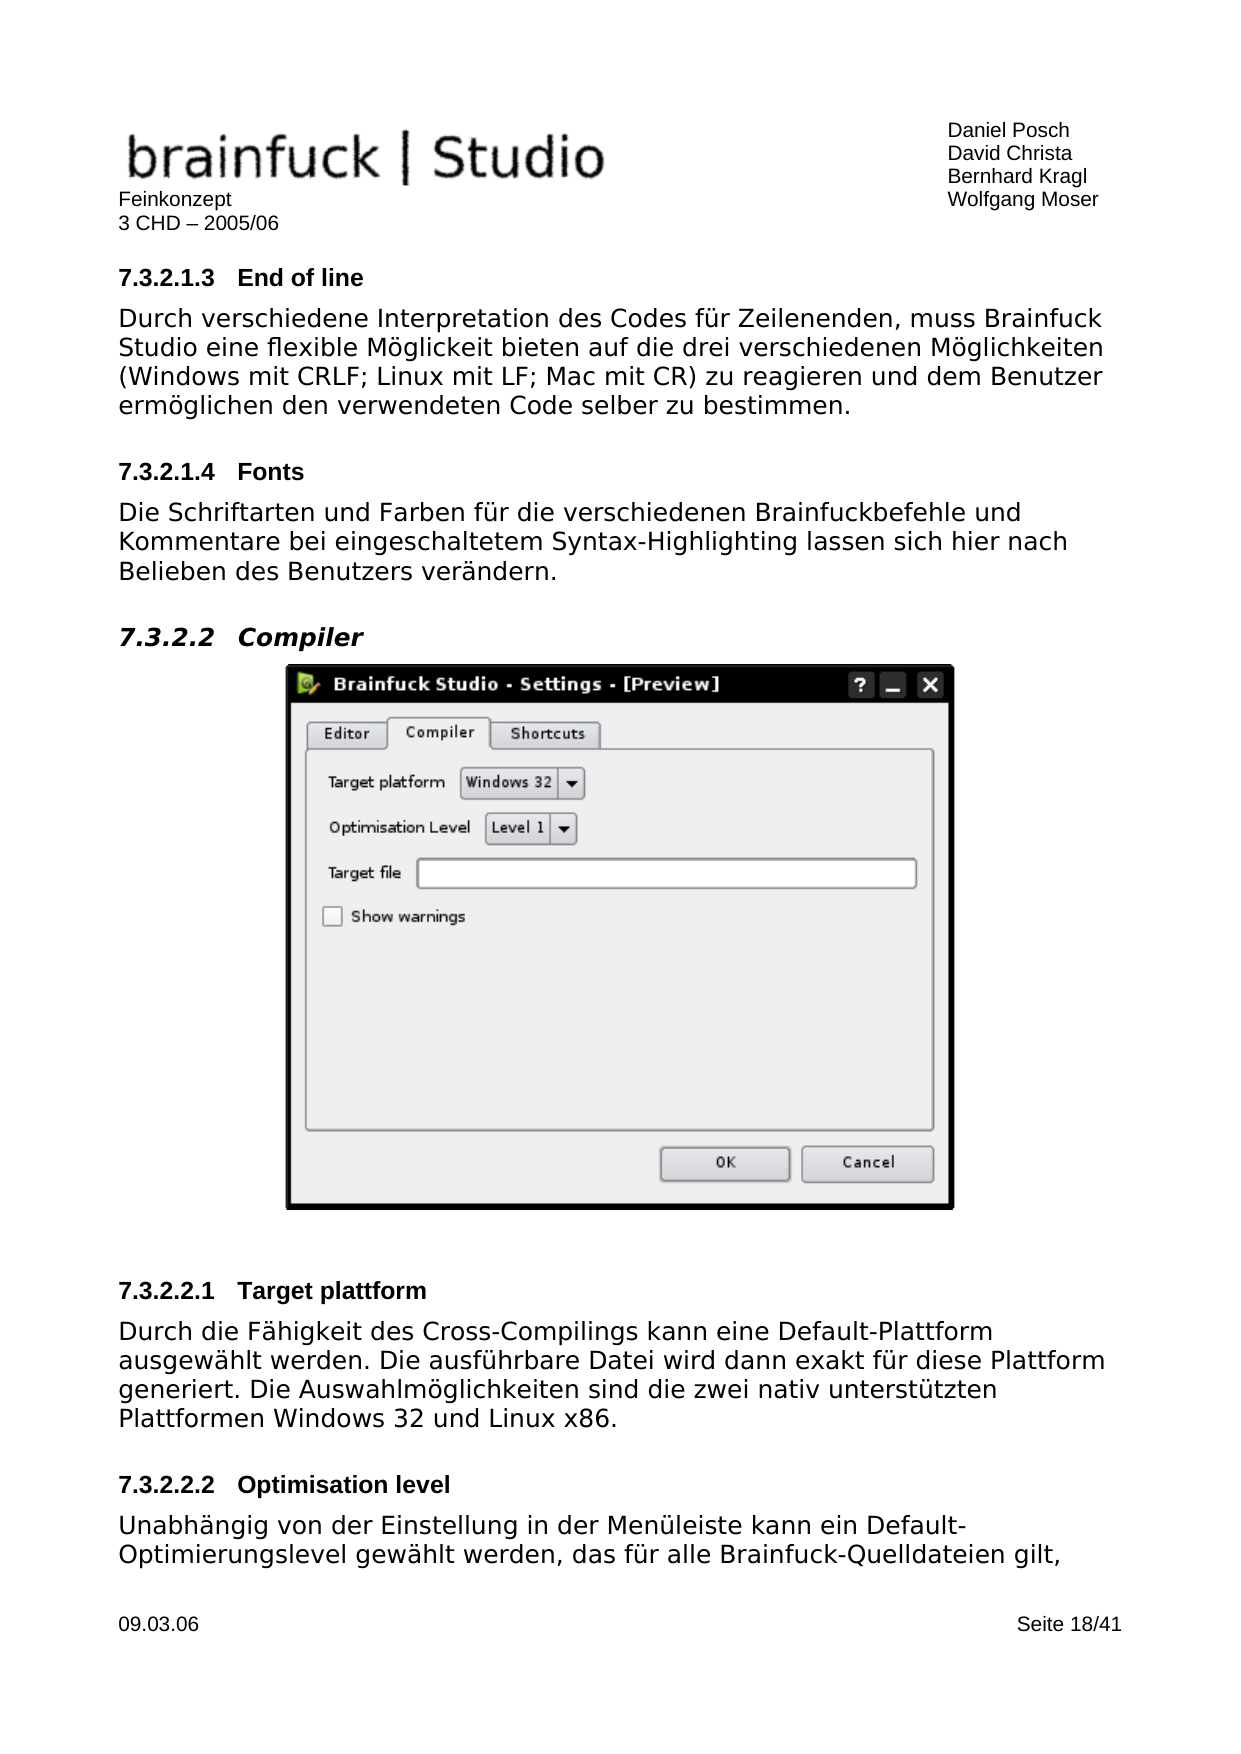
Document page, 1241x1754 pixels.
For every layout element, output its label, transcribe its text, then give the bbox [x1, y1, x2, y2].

picture [118, 118, 609, 187]
text Die Schriftarten und Farben für die verschiedenen Brainfuckbefehle und Kommentare bei eingeschaltetem Syntax-Highlighting lassen sich hier nach Belieben des Benutzers verändern. [118, 498, 1122, 586]
picture [285, 664, 955, 1210]
subtitle Compiler [118, 623, 1122, 652]
text Durch die Fähigkeit des Cross-Compilings kann eine Default-Plattform ausgewählt werden. Die ausführbare Datei wird dann exakt für diese Plattform generiert. Die Auswahlmöglichkeiten sind die zwei nativ unterstützten Plattformen Windows 32 und Linux x86. [118, 1317, 1122, 1433]
text Durch verschiedene Interpretation des Codes für Zeilenenden, muss Brainfuck Studio eine flexible Möglickeit bieten auf die drei verschiedenen Möglichkeiten (Windows mit CRLF; Linux mit LF; Mac mit CR) zu reagieren und dem Benutzer ermöglichen den verwendeten Code selber zu bestimmen. [118, 304, 1122, 421]
subtitle Fonts [118, 458, 1122, 486]
text Unabhängig von der Einstellung in der Menüleiste kann ein Default-Optimierungslevel gewählt werden, das für alle Brainfuck-Quelldateien gilt, [118, 1511, 1122, 1569]
subtitle Target plattform [118, 1277, 1122, 1304]
subtitle Optimisation level [118, 1471, 1122, 1499]
subtitle End of line [118, 264, 1122, 291]
